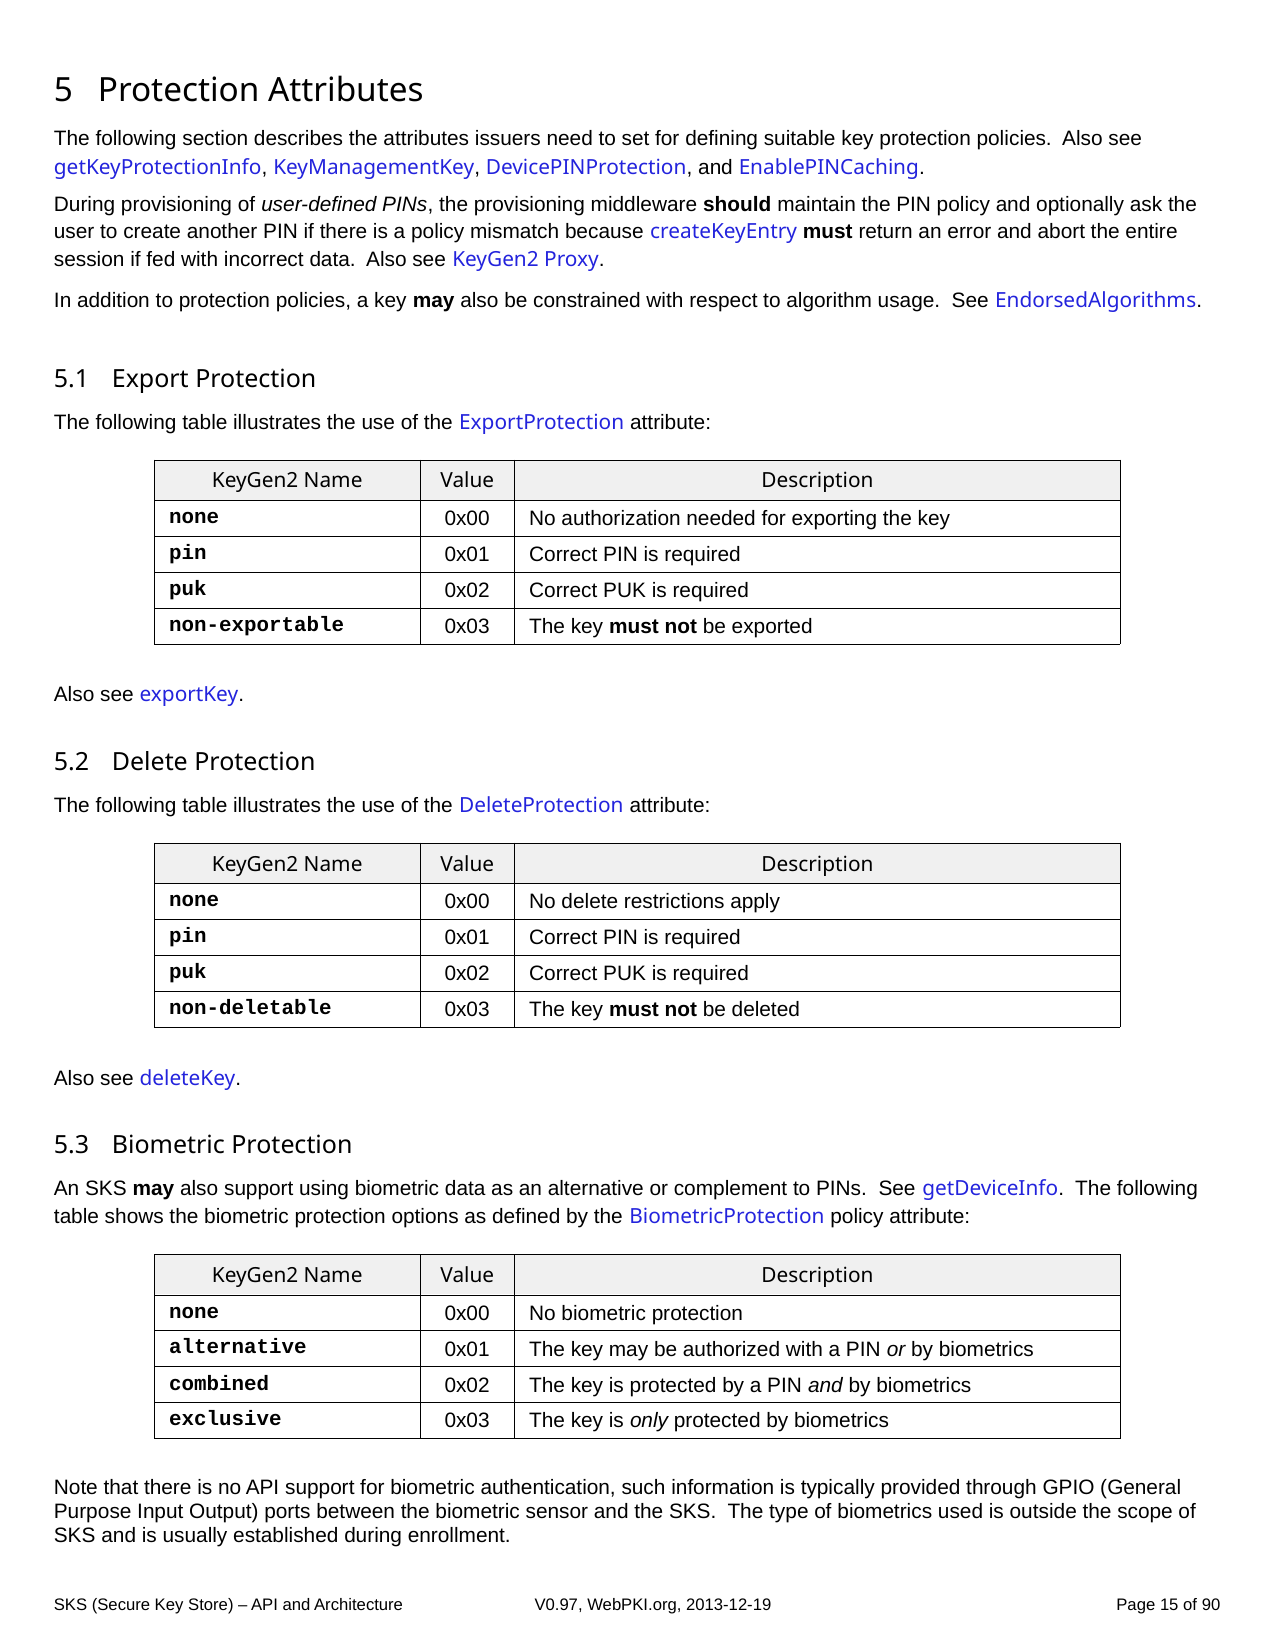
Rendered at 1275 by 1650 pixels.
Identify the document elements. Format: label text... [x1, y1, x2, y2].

table_cell The key must not be deleted [515, 992, 1120, 1027]
table_cell non-deletable [155, 992, 420, 1027]
table_cell none [155, 501, 420, 536]
table_header Value [421, 1255, 514, 1294]
text The following table illustrates the use of the ExportProtection attribute: [54, 407, 1221, 459]
table_cell 0x01 [421, 1331, 514, 1366]
table_header KeyGen2 Name [155, 844, 420, 883]
table_cell The key is protected by a PIN and by biometrics [515, 1367, 1120, 1402]
text An SKS may also support using biometric data as an alternative or complement to PINs. See getDeviceInfo. The following table shows the biometric protection options as defined by the BiometricProtection policy attribute: [54, 1173, 1221, 1254]
table_cell pin [155, 920, 420, 955]
table_cell Correct PIN is required [515, 920, 1120, 955]
table_cell The key may be authorized with a PIN or by biometrics [515, 1331, 1120, 1366]
subtitle Protection Attributes [54, 66, 1221, 111]
table_cell 0x02 [421, 573, 514, 608]
text Also see deleteKey. [54, 1063, 1221, 1091]
table_cell Correct PUK is required [515, 956, 1120, 991]
table_cell 0x02 [421, 956, 514, 991]
table_cell No biometric protection [515, 1296, 1120, 1330]
subtitle Biometric Protection [54, 1127, 1221, 1161]
table_cell 0x03 [421, 992, 514, 1027]
table_cell puk [155, 956, 420, 991]
table_cell pin [155, 537, 420, 572]
table_header Description [515, 1255, 1120, 1294]
table_cell exclusive [155, 1403, 420, 1438]
text Note that there is no API support for biometric authentication, such information is typically provided through GPIO (General Purpose Input Output) ports between the biometric sensor and the SKS. The type of biometrics used is outside the scope of SKS and is usually established during enrollment. [54, 1475, 1221, 1547]
subtitle Export Protection [54, 361, 1221, 395]
text Also see exportKey. [54, 679, 1221, 708]
table_cell Correct PIN is required [515, 537, 1120, 572]
table_header KeyGen2 Name [155, 1255, 420, 1294]
table_cell 0x03 [421, 1403, 514, 1438]
table_cell alternative [155, 1331, 420, 1366]
text In addition to protection policies, a key may also be constrained with respect to algorithm usage. See EndorsedAlgorithms. [54, 285, 1221, 313]
table_header Description [515, 461, 1120, 500]
text During provisioning of user-defined PINs, the provisioning middleware should maintain the PIN policy and optionally ask the user to create another PIN if there is a policy mismatch because createKeyEntry must return an error and abort the entire session if fed with incorrect data. Also see KeyGen2 Proxy. [54, 192, 1221, 273]
text The following section describes the attributes issuers need to set for defining suitable key protection policies. Also see getKeyProtectionInfo, KeyManagementKey, DevicePINProtection, and EnablePINCaching. [54, 123, 1221, 180]
table_cell The key must not be exported [515, 609, 1120, 644]
table_header Description [515, 844, 1120, 883]
table_cell non-exportable [155, 609, 420, 644]
subtitle Delete Protection [54, 744, 1221, 778]
table_cell puk [155, 573, 420, 608]
table_cell 0x00 [421, 501, 514, 536]
table_header KeyGen2 Name [155, 461, 420, 500]
table_cell 0x01 [421, 537, 514, 572]
table_cell The key is only protected by biometrics [515, 1403, 1120, 1438]
table_header Value [421, 461, 514, 500]
table_cell none [155, 884, 420, 919]
table_cell No delete restrictions apply [515, 884, 1120, 919]
table_cell none [155, 1296, 420, 1330]
table_header Value [421, 844, 514, 883]
table_cell combined [155, 1367, 420, 1402]
table_cell Correct PUK is required [515, 573, 1120, 608]
table_cell 0x00 [421, 884, 514, 919]
table_cell 0x01 [421, 920, 514, 955]
table_cell 0x03 [421, 609, 514, 644]
table_cell 0x02 [421, 1367, 514, 1402]
table_cell No authorization needed for exporting the key [515, 501, 1120, 536]
table_cell 0x00 [421, 1296, 514, 1330]
text The following table illustrates the use of the DeleteProtection attribute: [54, 790, 1221, 819]
